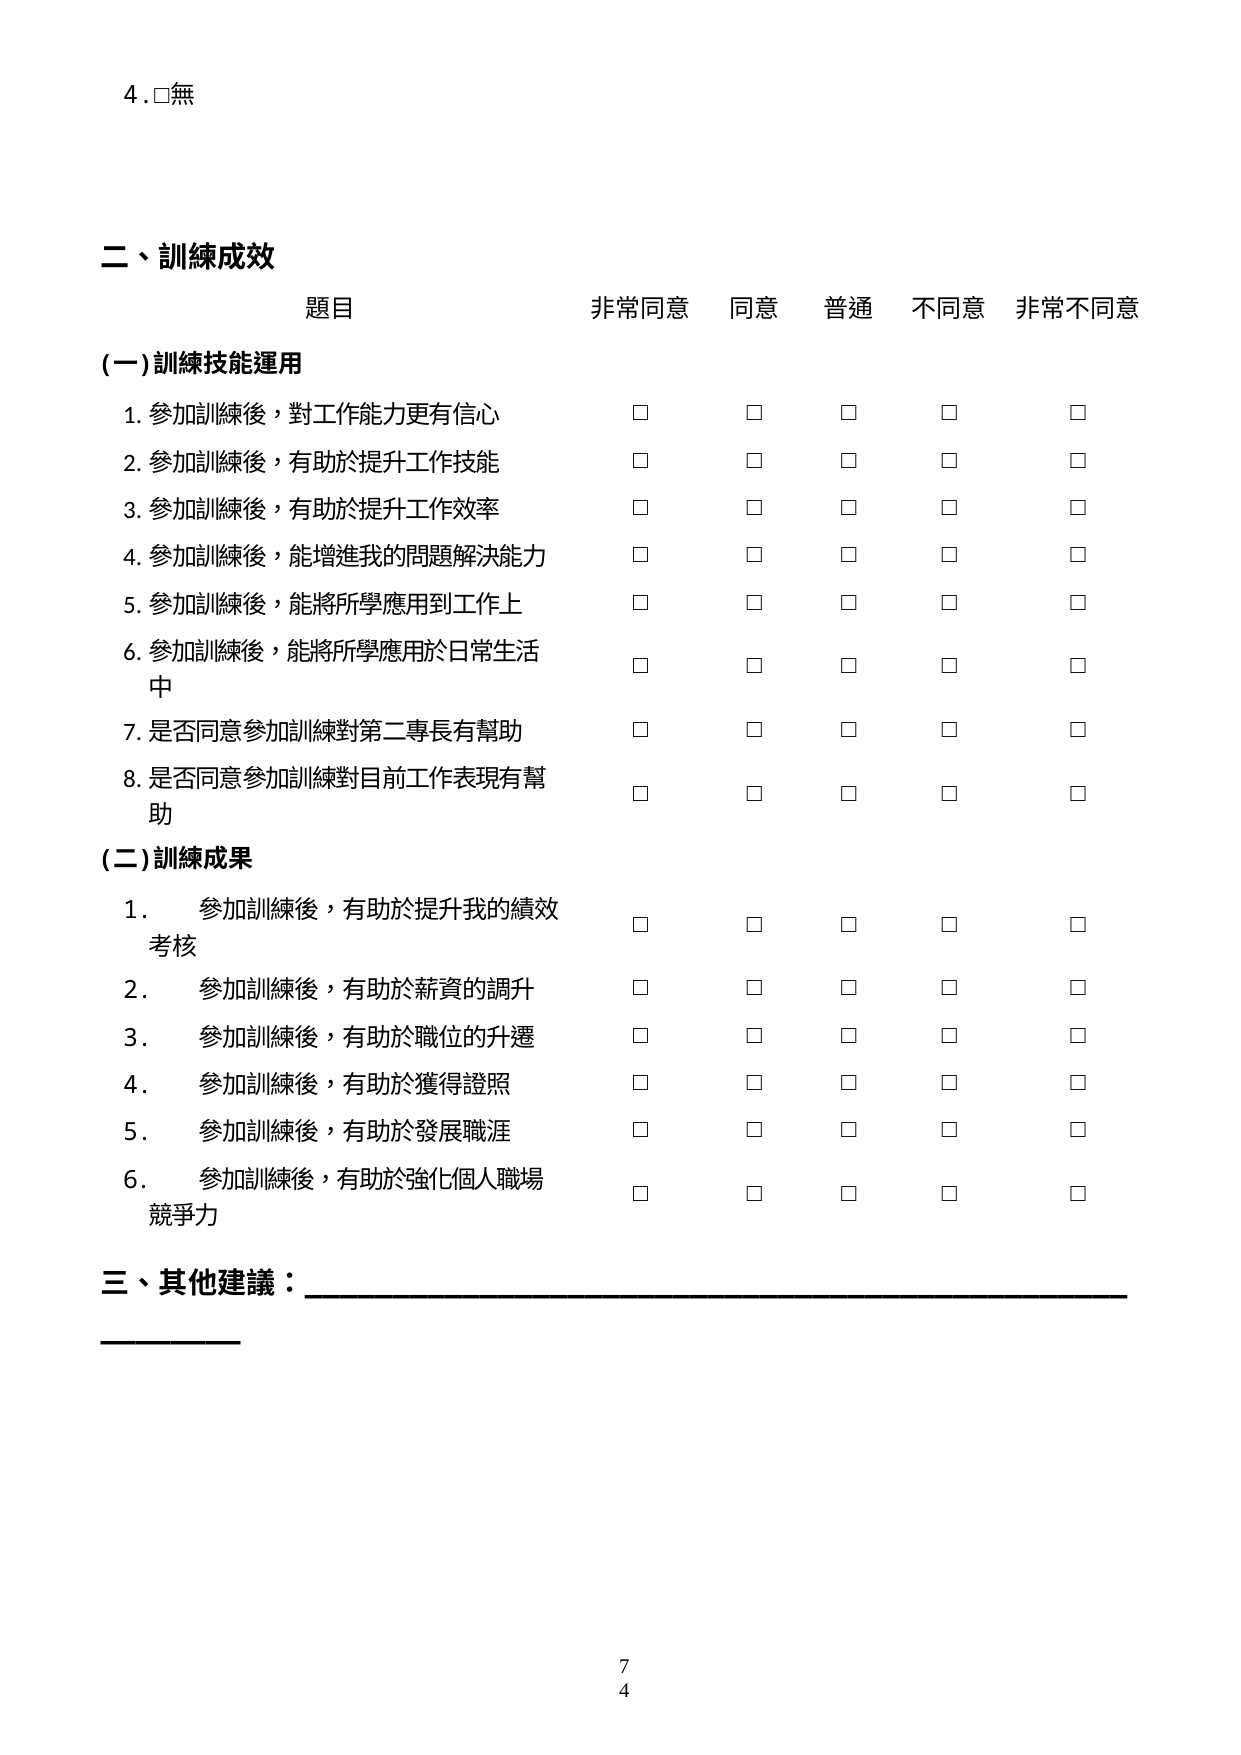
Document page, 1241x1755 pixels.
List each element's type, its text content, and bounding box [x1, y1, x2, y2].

table_cell □ [574, 1104, 707, 1152]
table_cell □ [1002, 704, 1154, 751]
table_cell □ [574, 388, 707, 435]
table_cell □ [801, 435, 896, 482]
table_cell □ [574, 529, 707, 577]
table_cell □ [896, 529, 1002, 577]
table_cell □ [707, 388, 801, 435]
table_cell □ [801, 704, 896, 751]
table_cell □ [801, 529, 896, 577]
table_header 不同意 [896, 289, 1002, 336]
table_cell □ [801, 963, 896, 1010]
table_cell □ [707, 529, 801, 577]
table_cell 是否同意參加訓練對第二專長有幫助 [87, 704, 574, 751]
table_cell □ [574, 963, 707, 1010]
table_cell [707, 336, 801, 387]
table_cell □ [896, 751, 1002, 831]
table_cell □ [1002, 529, 1154, 577]
table_cell □ [707, 482, 801, 529]
table_cell □ [801, 1010, 896, 1057]
table_cell □ [1002, 1010, 1154, 1057]
table_cell 參加訓練後，有助於提升工作效率 [87, 482, 574, 529]
table_cell □ [1002, 883, 1154, 962]
table_cell □ [896, 704, 1002, 751]
table_cell [466, 75, 801, 122]
table_header 非常同意 [574, 289, 707, 336]
table_cell □ [707, 435, 801, 482]
table_cell □ [1002, 963, 1154, 1010]
table_cell □ [896, 577, 1002, 624]
text 三、其他建議：_______________________________________________________ [100, 1257, 1140, 1348]
table_cell □ [574, 704, 707, 751]
table_cell □ [707, 577, 801, 624]
table_cell □ [574, 577, 707, 624]
table_cell 是否同意參加訓練對目前工作表現有幫助 [87, 751, 574, 831]
table_cell □ [801, 1057, 896, 1104]
table_header 普通 [801, 289, 896, 336]
table_cell □ [1002, 1104, 1154, 1152]
table_cell □ [707, 1104, 801, 1152]
table_header 非常不同意 [1002, 289, 1154, 336]
table_cell (一)訓練技能運用 [87, 336, 574, 387]
table_cell 參加訓練後，有助於強化個人職場競爭力 [87, 1152, 574, 1232]
table_cell □ [896, 963, 1002, 1010]
table_cell □ [707, 963, 801, 1010]
table_cell 參加訓練後，能增進我的問題解決能力 [87, 529, 574, 577]
table_cell □ [707, 704, 801, 751]
table_cell □ [574, 1152, 707, 1232]
table_cell □ [574, 1057, 707, 1104]
table_cell □ [896, 1152, 1002, 1232]
table_cell [1002, 336, 1154, 387]
table_cell □ [574, 435, 707, 482]
table_cell 參加訓練後，能將所學應用到工作上 [87, 577, 574, 624]
table_cell □ [707, 1152, 801, 1232]
table_cell □ [1002, 751, 1154, 831]
table_cell 參加訓練後，有助於發展職涯 [87, 1104, 574, 1152]
table_cell □ [1002, 577, 1154, 624]
text 二、訓練成效 [100, 231, 1140, 276]
table_cell □ [801, 482, 896, 529]
table_cell □ [896, 435, 1002, 482]
table_cell □ [801, 577, 896, 624]
table_cell □ [1002, 435, 1154, 482]
table_cell □ [574, 624, 707, 704]
table_cell 參加訓練後，有助於提升我的績效考核 [87, 883, 574, 962]
table_cell 參加訓練後，有助於提升工作技能 [87, 435, 574, 482]
table_cell 參加訓練後，能將所學應用於日常生活中 [87, 624, 574, 704]
table_cell □ [574, 482, 707, 529]
table_cell □ [801, 1104, 896, 1152]
table_cell □ [707, 883, 801, 962]
table_cell [574, 336, 707, 387]
table_cell 參加訓練後，對工作能力更有信心 [87, 388, 574, 435]
table_cell □ [1002, 482, 1154, 529]
table_cell □ [1002, 1057, 1154, 1104]
table_cell □ [896, 1104, 1002, 1152]
table_cell □ [707, 751, 801, 831]
table_cell [801, 336, 896, 387]
table_cell □ [707, 624, 801, 704]
table_cell □ [1002, 1152, 1154, 1232]
table_cell □ [707, 1010, 801, 1057]
table_cell □ [574, 1010, 707, 1057]
table_cell □ [801, 624, 896, 704]
table_cell □ [1002, 624, 1154, 704]
table_cell □ [801, 883, 896, 962]
table_header 同意 [707, 289, 801, 336]
table_cell □ [896, 1057, 1002, 1104]
table_cell □ [801, 1152, 896, 1232]
table_cell (二)訓練成果 [87, 831, 1154, 882]
table_cell □ [896, 883, 1002, 962]
table_cell [801, 75, 1135, 122]
table_cell □ [1002, 388, 1154, 435]
table_cell 4.□無 [112, 75, 466, 122]
table_cell [896, 336, 1002, 387]
table_cell 參加訓練後，有助於職位的升遷 [87, 1010, 574, 1057]
table_cell □ [896, 624, 1002, 704]
table_cell □ [574, 883, 707, 962]
table_cell □ [801, 388, 896, 435]
table_cell □ [896, 388, 1002, 435]
table_cell □ [896, 1010, 1002, 1057]
table_cell 參加訓練後，有助於獲得證照 [87, 1057, 574, 1104]
table_cell □ [896, 482, 1002, 529]
table_cell □ [574, 751, 707, 831]
table_cell □ [801, 751, 896, 831]
table_cell □ [707, 1057, 801, 1104]
table_cell 參加訓練後，有助於薪資的調升 [87, 963, 574, 1010]
table_header 題目 [87, 289, 574, 336]
